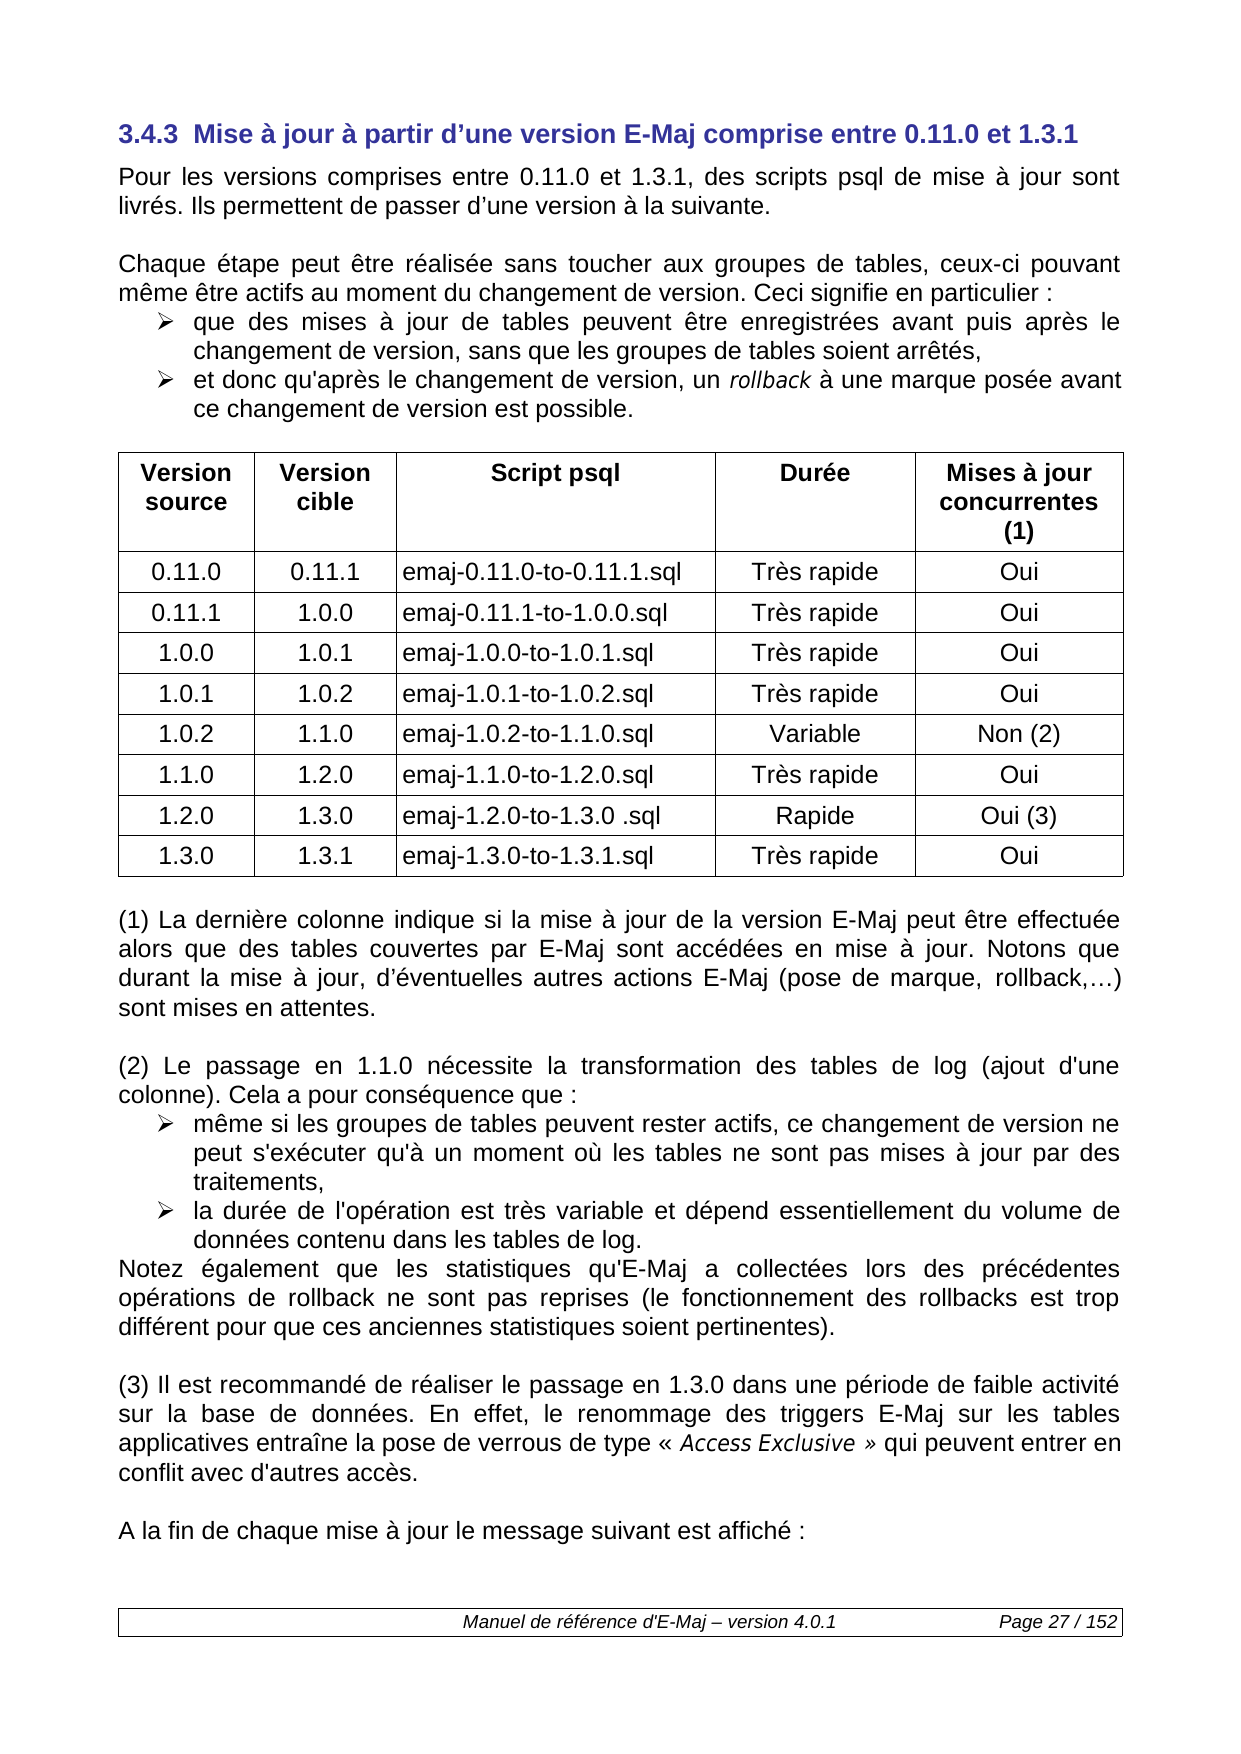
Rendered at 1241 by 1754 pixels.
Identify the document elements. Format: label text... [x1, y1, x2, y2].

table_header Durée [716, 453, 915, 551]
subtitle Mise à jour à partir d’une version E-Maj comprise entre 0.11.0 et 1.3.1 [118, 118, 1122, 149]
table_header Script psql [397, 453, 715, 551]
table_cell Oui (3) [916, 796, 1123, 835]
table_cell Très rapide [716, 755, 915, 795]
table_cell Rapide [716, 796, 915, 835]
table_cell 0.11.1 [119, 593, 254, 632]
list même si les groupes de tables peuvent rester actifs, ce changement de version ne peut s'exécuter qu'à un moment où les tables ne sont pas mises à jour par des traitements, [156, 1109, 1122, 1196]
text Notez également que les statistiques qu'E-Maj a collectées lors des précédentes opérations de rollback ne sont pas reprises (le fonctionnement des rollbacks est trop différent pour que ces anciennes statistiques soient pertinentes). [118, 1254, 1122, 1341]
text (3) Il est recommandé de réaliser le passage en 1.3.0 dans une période de faible activité sur la base de données. En effet, le renommage des triggers E-Maj sur les tables applicatives entraîne la pose de verrous de type « Access Exclusive » qui peuvent entrer en conflit avec d'autres accès. [118, 1370, 1122, 1486]
table_cell 1.3.0 [119, 836, 254, 876]
text (2) Le passage en 1.1.0 nécessite la transformation des tables de log (ajout d'une colonne). Cela a pour conséquence que : [118, 1051, 1122, 1109]
table_cell emaj-1.1.0-to-1.2.0.sql [397, 755, 715, 795]
table_cell emaj-0.11.1-to-1.0.0.sql [397, 593, 715, 632]
table_cell Très rapide [716, 633, 915, 673]
table_cell 1.0.2 [255, 674, 396, 713]
table_cell 0.11.1 [255, 552, 396, 592]
table_header Mises à jour concurrentes (1) [916, 453, 1123, 551]
text Pour les versions comprises entre 0.11.0 et 1.3.1, des scripts psql de mise à jour sont livrés. Ils permettent de passer d’une version à la suivante. [118, 162, 1122, 220]
table_cell Très rapide [716, 552, 915, 592]
table_cell 1.1.0 [119, 755, 254, 795]
table_cell Oui [916, 593, 1123, 632]
table_header Version cible [255, 453, 396, 551]
table_cell emaj-1.0.2-to-1.1.0.sql [397, 715, 715, 754]
table_cell 1.0.0 [119, 633, 254, 673]
table_cell Oui [916, 755, 1123, 795]
table_header Version source [119, 453, 254, 551]
list que des mises à jour de tables peuvent être enregistrées avant puis après le changement de version, sans que les groupes de tables soient arrêtés, [156, 307, 1122, 365]
table_cell 1.2.0 [119, 796, 254, 835]
text (1) La dernière colonne indique si la mise à jour de la version E-Maj peut être effectuée alors que des tables couvertes par E-Maj sont accédées en mise à jour. Notons que durant la mise à jour, d’éventuelles autres actions E-Maj (pose de marque, rollback,…) sont mises en attentes. [118, 905, 1122, 1021]
table_cell Oui [916, 836, 1123, 876]
table_cell 1.2.0 [255, 755, 396, 795]
table_cell Très rapide [716, 593, 915, 632]
table_cell 1.3.1 [255, 836, 396, 876]
table_cell 1.0.1 [119, 674, 254, 713]
list et donc qu'après le changement de version, un rollback à une marque posée avant ce changement de version est possible. [156, 365, 1122, 423]
table_cell emaj-1.3.0-to-1.3.1.sql [397, 836, 715, 876]
table_cell 1.3.0 [255, 796, 396, 835]
table_cell Oui [916, 633, 1123, 673]
table_cell emaj-1.0.1-to-1.0.2.sql [397, 674, 715, 713]
table_cell 1.0.2 [119, 715, 254, 754]
text A la fin de chaque mise à jour le message suivant est affiché : [118, 1516, 1122, 1544]
table_cell 1.0.1 [255, 633, 396, 673]
text Chaque étape peut être réalisée sans toucher aux groupes de tables, ceux-ci pouvant même être actifs au moment du changement de version. Ceci signifie en particulier : [118, 249, 1122, 307]
table_cell 1.1.0 [255, 715, 396, 754]
table_cell Oui [916, 674, 1123, 713]
table_cell 0.11.0 [119, 552, 254, 592]
list la durée de l'opération est très variable et dépend essentiellement du volume de données contenu dans les tables de log. [156, 1196, 1122, 1254]
table_cell emaj-1.2.0-to-1.3.0 .sql [397, 796, 715, 835]
table_cell Non (2) [916, 715, 1123, 754]
table_cell emaj-1.0.0-to-1.0.1.sql [397, 633, 715, 673]
table_cell Variable [716, 715, 915, 754]
table_cell Très rapide [716, 836, 915, 876]
table_cell 1.0.0 [255, 593, 396, 632]
table_cell Oui [916, 552, 1123, 592]
table_cell Très rapide [716, 674, 915, 713]
table_cell emaj-0.11.0-to-0.11.1.sql [397, 552, 715, 592]
